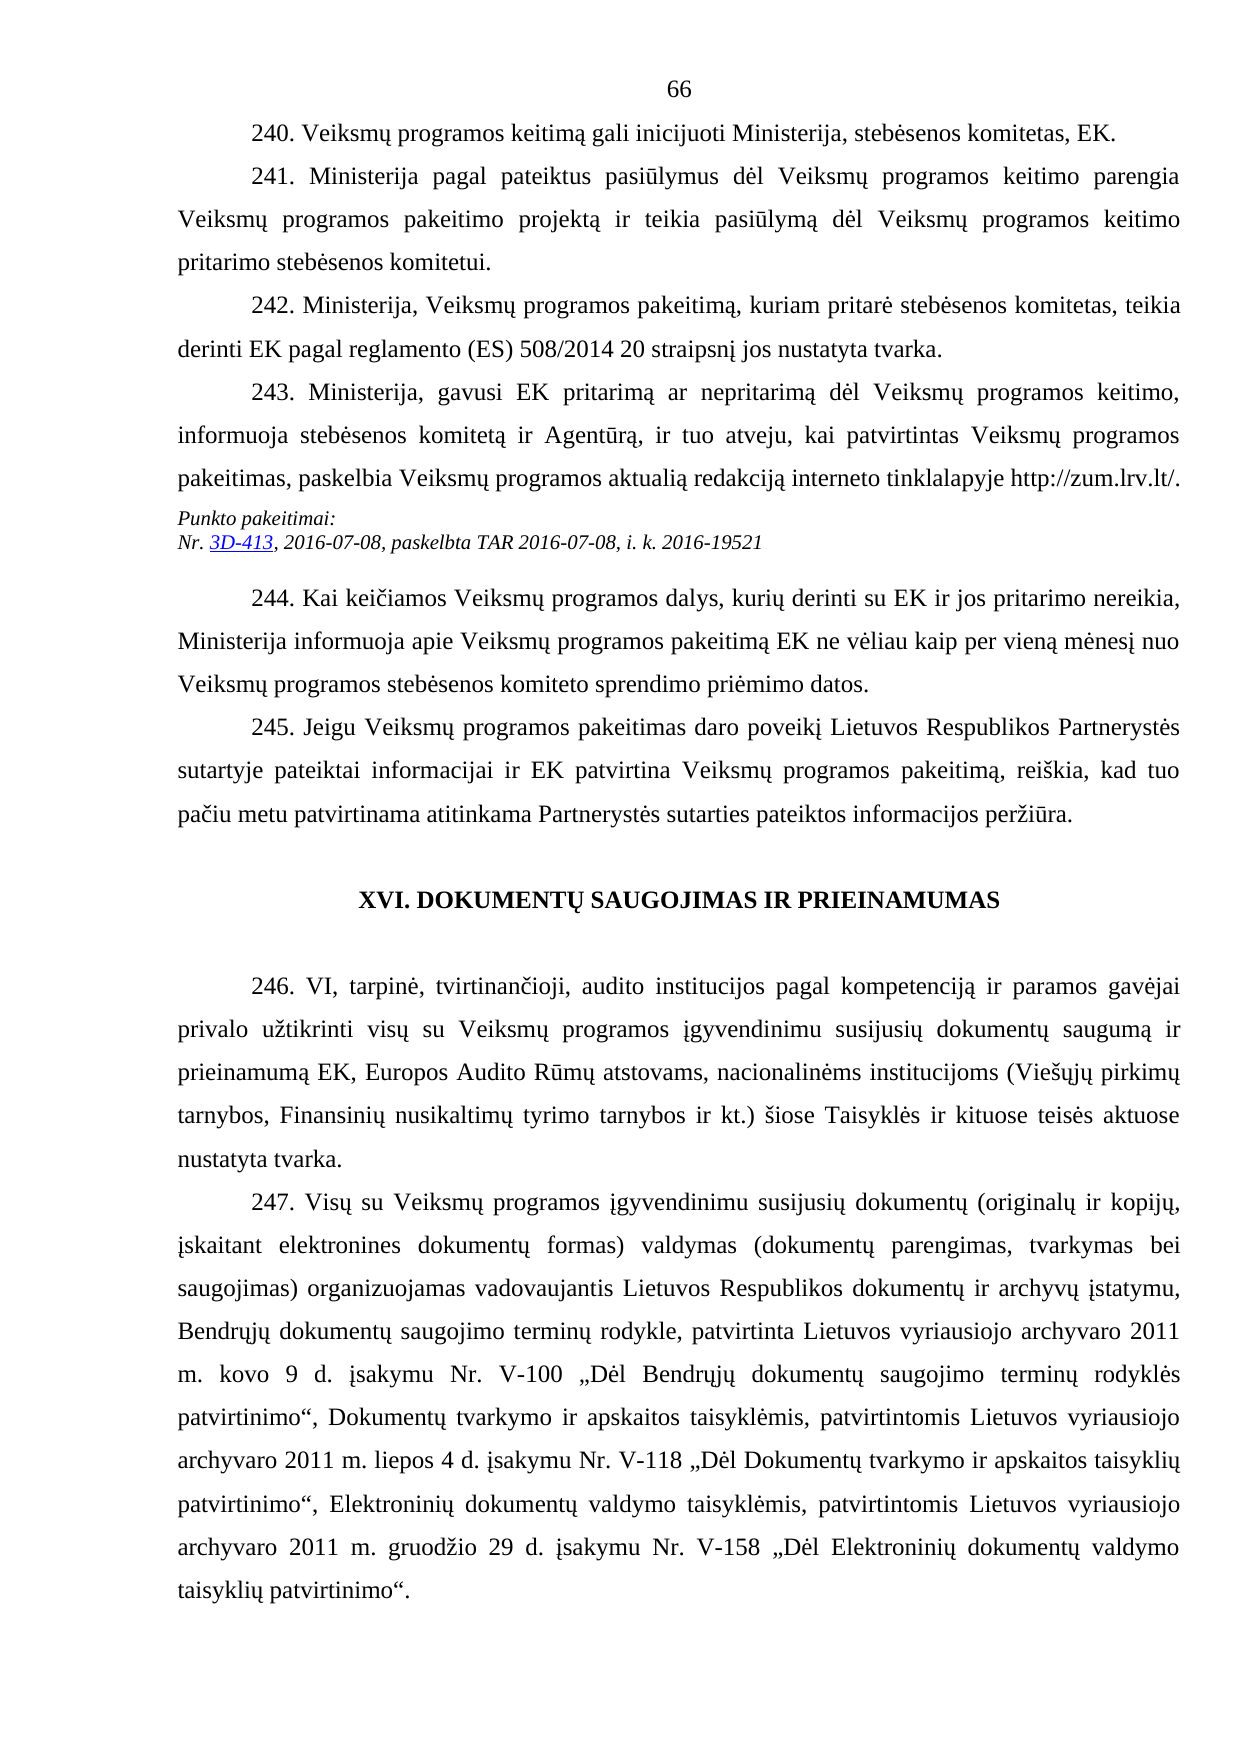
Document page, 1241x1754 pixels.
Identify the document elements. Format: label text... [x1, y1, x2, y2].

text 240. Veiksmų programos keitimą gali inicijuoti Ministerija, stebėsenos komitetas, EK. [177, 118, 1181, 147]
text XVI. DOKUMENTų Saugojimas ir prieinamumas [177, 885, 1181, 914]
text 241. Ministerija pagal pateiktus pasiūlymus dėl Veiksmų programos keitimo parengia Veiksmų programos pakeitimo projektą ir teikia pasiūlymą dėl Veiksmų programos keitimo pritarimo stebėsenos komitetui. [177, 161, 1181, 276]
text 246. VI, tarpinė, tvirtinančioji, audito institucijos pagal kompetenciją ir paramos gavėjai privalo užtikrinti visų su Veiksmų programos įgyvendinimu susijusių dokumentų saugumą ir prieinamumą EK, Europos Audito Rūmų atstovams, nacionalinėms institucijoms (Viešųjų pirkimų tarnybos, Finansinių nusikaltimų tyrimo tarnybos ir kt.) šiose Taisyklės ir kituose teisės aktuose nustatyta tvarka. [177, 971, 1181, 1172]
text Nr. 3D-413, 2016-07-08, paskelbta TAR 2016-07-08, i. k. 2016-19521 [177, 530, 1181, 554]
text 242. Ministerija, Veiksmų programos pakeitimą, kuriam pritarė stebėsenos komitetas, teikia derinti EK pagal reglamento (ES) 508/2014 20 straipsnį jos nustatyta tvarka. [177, 291, 1181, 362]
text 245. Jeigu Veiksmų programos pakeitimas daro poveikį Lietuvos Respublikos Partnerystės sutartyje pateiktai informacijai ir EK patvirtina Veiksmų programos pakeitimą, reiškia, kad tuo pačiu metu patvirtinama atitinkama Partnerystės sutarties pateiktos informacijos peržiūra. [177, 712, 1181, 827]
text 243. Ministerija, gavusi EK pritarimą ar nepritarimą dėl Veiksmų programos keitimo, informuoja stebėsenos komitetą ir Agentūrą, ir tuo atveju, kai patvirtintas Veiksmų programos pakeitimas, paskelbia Veiksmų programos aktualią redakciją interneto tinklalapyje http://zum.lrv.lt/. [177, 377, 1181, 492]
text Punkto pakeitimai: [177, 506, 1181, 530]
text 247. Visų su Veiksmų programos įgyvendinimu susijusių dokumentų (originalų ir kopijų, įskaitant elektronines dokumentų formas) valdymas (dokumentų parengimas, tvarkymas bei saugojimas) organizuojamas vadovaujantis Lietuvos Respublikos dokumentų ir archyvų įstatymu, Bendrųjų dokumentų saugojimo terminų rodykle, patvirtinta Lietuvos vyriausiojo archyvaro 2011 m. kovo 9 d. įsakymu Nr. V-100 „Dėl Bendrųjų dokumentų saugojimo terminų rodyklės patvirtinimo“, Dokumentų tvarkymo ir apskaitos taisyklėmis, patvirtintomis Lietuvos vyriausiojo archyvaro 2011 m. liepos 4 d. įsakymu Nr. V-118 „Dėl Dokumentų tvarkymo ir apskaitos taisyklių patvirtinimo“, Elektroninių dokumentų valdymo taisyklėmis, patvirtintomis Lietuvos vyriausiojo archyvaro 2011 m. gruodžio 29 d. įsakymu Nr. V-158 „Dėl Elektroninių dokumentų valdymo taisyklių patvirtinimo“. [177, 1187, 1181, 1604]
text 244. Kai keičiamos Veiksmų programos dalys, kurių derinti su EK ir jos pritarimo nereikia, Ministerija informuoja apie Veiksmų programos pakeitimą EK ne vėliau kaip per vieną mėnesį nuo Veiksmų programos stebėsenos komiteto sprendimo priėmimo datos. [177, 583, 1181, 698]
